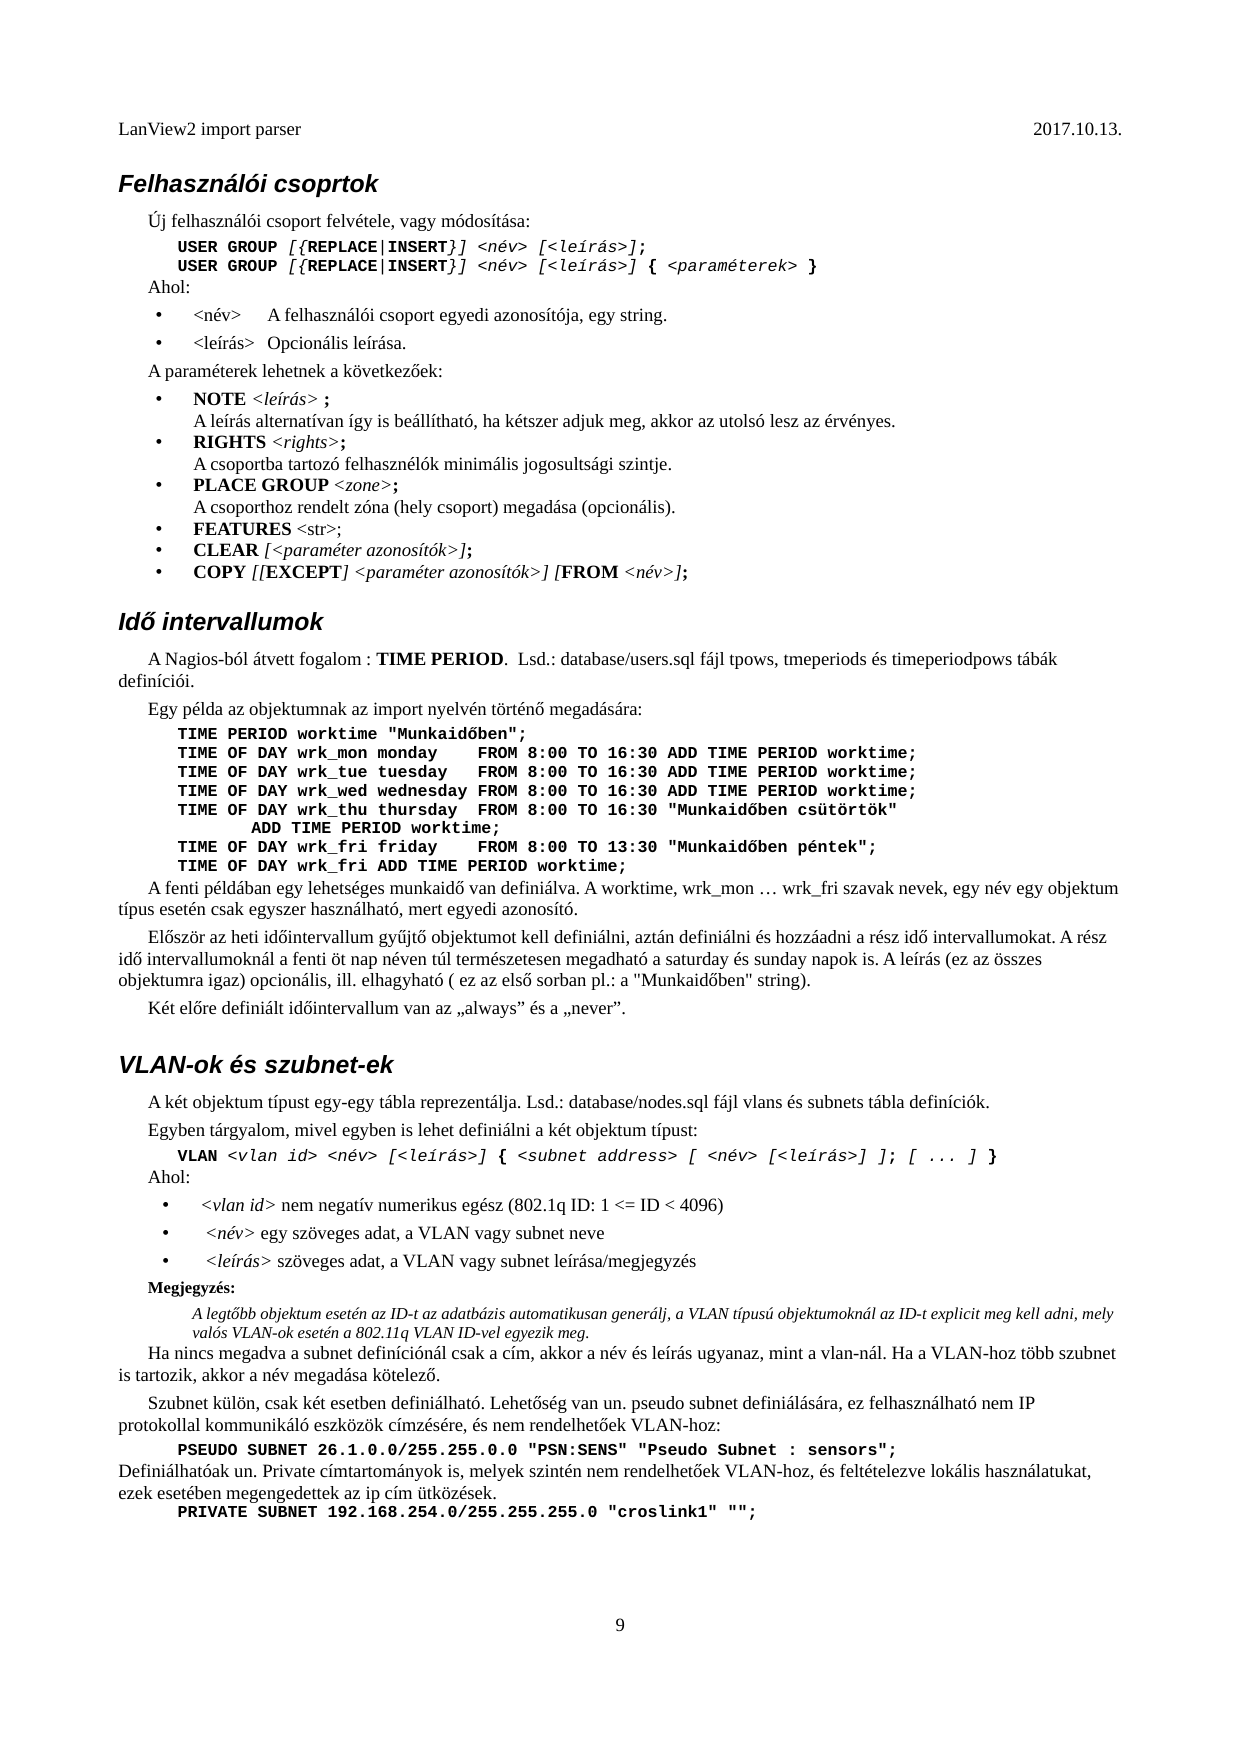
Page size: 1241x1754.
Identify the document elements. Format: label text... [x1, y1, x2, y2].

subtitle Felhasználói csoprtok [118, 169, 1122, 198]
text Két előre definiált időintervallum van az „always” és a „never”. [118, 997, 1122, 1019]
text Új felhasználói csoport felvétele, vagy módosítása: [118, 210, 1122, 232]
text Megjegyzés: [118, 1278, 1122, 1297]
text PSEUDO SUBNET 26.1.0.0/255.255.0.0 "PSN:SENS" "Pseudo Subnet : sensors"; [177, 1441, 1122, 1460]
list CLEAR [<paraméter azonosítók>]; [156, 539, 1122, 561]
text TIME OF DAY wrk_thu thursday FROM 8:00 TO 16:30 "Munkaidőben csütörtök" [177, 801, 1122, 820]
text USER GROUP [{REPLACE|INSERT}] <név> [<leírás>]; [177, 238, 1122, 257]
text ADD TIME PERIOD worktime; [177, 820, 1122, 839]
text A két objektum típust egy-egy tábla reprezentálja. Lsd.: database/nodes.sql fájl vlans és subnets tábla definíciók. [118, 1091, 1122, 1113]
subtitle Idő intervallumok [118, 607, 1122, 636]
text Egy példa az objektumnak az import nyelvén történő megadására: [118, 698, 1122, 719]
text TIME OF DAY wrk_mon monday FROM 8:00 TO 16:30 ADD TIME PERIOD worktime; [177, 744, 1122, 763]
text TIME PERIOD worktime "Munkaidőben"; [177, 726, 1122, 744]
list PLACE GROUP <zone>; A csoporthoz rendelt zóna (hely csoport) megadása (opcionális). [156, 474, 1122, 517]
text TIME OF DAY wrk_tue tuesday FROM 8:00 TO 16:30 ADD TIME PERIOD worktime; [177, 763, 1122, 782]
text Definiálhatóak un. Private címtartományok is, melyek szintén nem rendelhetőek VLAN-hoz, és feltételezve lokális használatukat, ezek esetében megengedettek az ip cím ütközések. [118, 1460, 1122, 1503]
text USER GROUP [{REPLACE|INSERT}] <név> [<leírás>] { <paraméterek> } [177, 257, 1122, 276]
list <leírás> szöveges adat, a VLAN vagy subnet leírása/megjegyzés [162, 1250, 1122, 1272]
text A Nagios-ból átvett fogalom : TIME PERIOD. Lsd.: database/users.sql fájl tpows, tmeperiods és timeperiodpows tábák definíciói. [118, 648, 1122, 691]
text PRIVATE SUBNET 192.168.254.0/255.255.255.0 "croslink1" ""; [177, 1503, 1122, 1522]
list FEATURES <str>; [156, 517, 1122, 539]
text Ahol: [118, 1166, 1122, 1188]
list COPY [[EXCEPT] <paraméter azonosítók>] [FROM <név>]; [156, 561, 1122, 582]
list <név> egy szöveges adat, a VLAN vagy subnet neve [162, 1222, 1122, 1244]
text A legtőbb objektum esetén az ID-t az adatbázis automatikusan generálj, a VLAN típusú objektumoknál az ID-t explicit meg kell adni, mely valós VLAN-ok esetén a 802.11q VLAN ID-vel egyezik meg. [192, 1304, 1122, 1342]
text A fenti példában egy lehetséges munkaidő van definiálva. A worktime, wrk_mon … wrk_fri szavak nevek, egy név egy objektum típus esetén csak egyszer használható, mert egyedi azonosító. [118, 877, 1122, 920]
text TIME OF DAY wrk_wed wednesday FROM 8:00 TO 16:30 ADD TIME PERIOD worktime; [177, 782, 1122, 801]
text Ahol: [118, 276, 1122, 297]
text Egyben tárgyalom, mivel egyben is lehet definiálni a két objektum típust: [118, 1119, 1122, 1141]
list <leírás> Opcionális leírása. [156, 332, 1122, 353]
list <vlan id> nem negatív numerikus egész (802.1q ID: 1 <= ID < 4096) [162, 1194, 1122, 1216]
list <név> A felhasználói csoport egyedi azonosítója, egy string. [156, 304, 1122, 326]
text Ha nincs megadva a subnet definíciónál csak a cím, akkor a név és leírás ugyanaz, mint a vlan-nál. Ha a VLAN-hoz több szubnet is tartozik, akkor a név megadása kötelező. [118, 1342, 1122, 1385]
list RIGHTS <rights>; A csoportba tartozó felhasznélók minimális jogosultsági szintje. [156, 431, 1122, 474]
text TIME OF DAY wrk_fri ADD TIME PERIOD worktime; [177, 858, 1122, 877]
text A paraméterek lehetnek a következőek: [118, 360, 1122, 382]
text VLAN <vlan id> <név> [<leírás>] { <subnet address> [ <név> [<leírás>] ]; [ ... ] } [177, 1147, 1122, 1166]
text TIME OF DAY wrk_fri friday FROM 8:00 TO 13:30 "Munkaidőben péntek"; [177, 839, 1122, 858]
text Először az heti időintervallum gyűjtő objektumot kell definiálni, aztán definiálni és hozzáadni a rész idő intervallumokat. A rész idő intervallumoknál a fenti öt nap néven túl természetesen megadható a saturday és sunday napok is. A leírás (ez az összes objektumra igaz) opcionális, ill. elhagyható ( ez az első sorban pl.: a "Munkaidőben" string). [118, 926, 1122, 991]
subtitle VLAN-ok és szubnet-ek [118, 1050, 1122, 1079]
list NOTE <leírás> ; A leírás alternatívan így is beállítható, ha kétszer adjuk meg, akkor az utolsó lesz az érvényes. [156, 388, 1122, 431]
text Szubnet külön, csak két esetben definiálható. Lehetőség van un. pseudo subnet definiálására, ez felhasználható nem IP protokollal kommunikáló eszközök címzésére, és nem rendelhetőek VLAN-hoz: [118, 1392, 1122, 1435]
